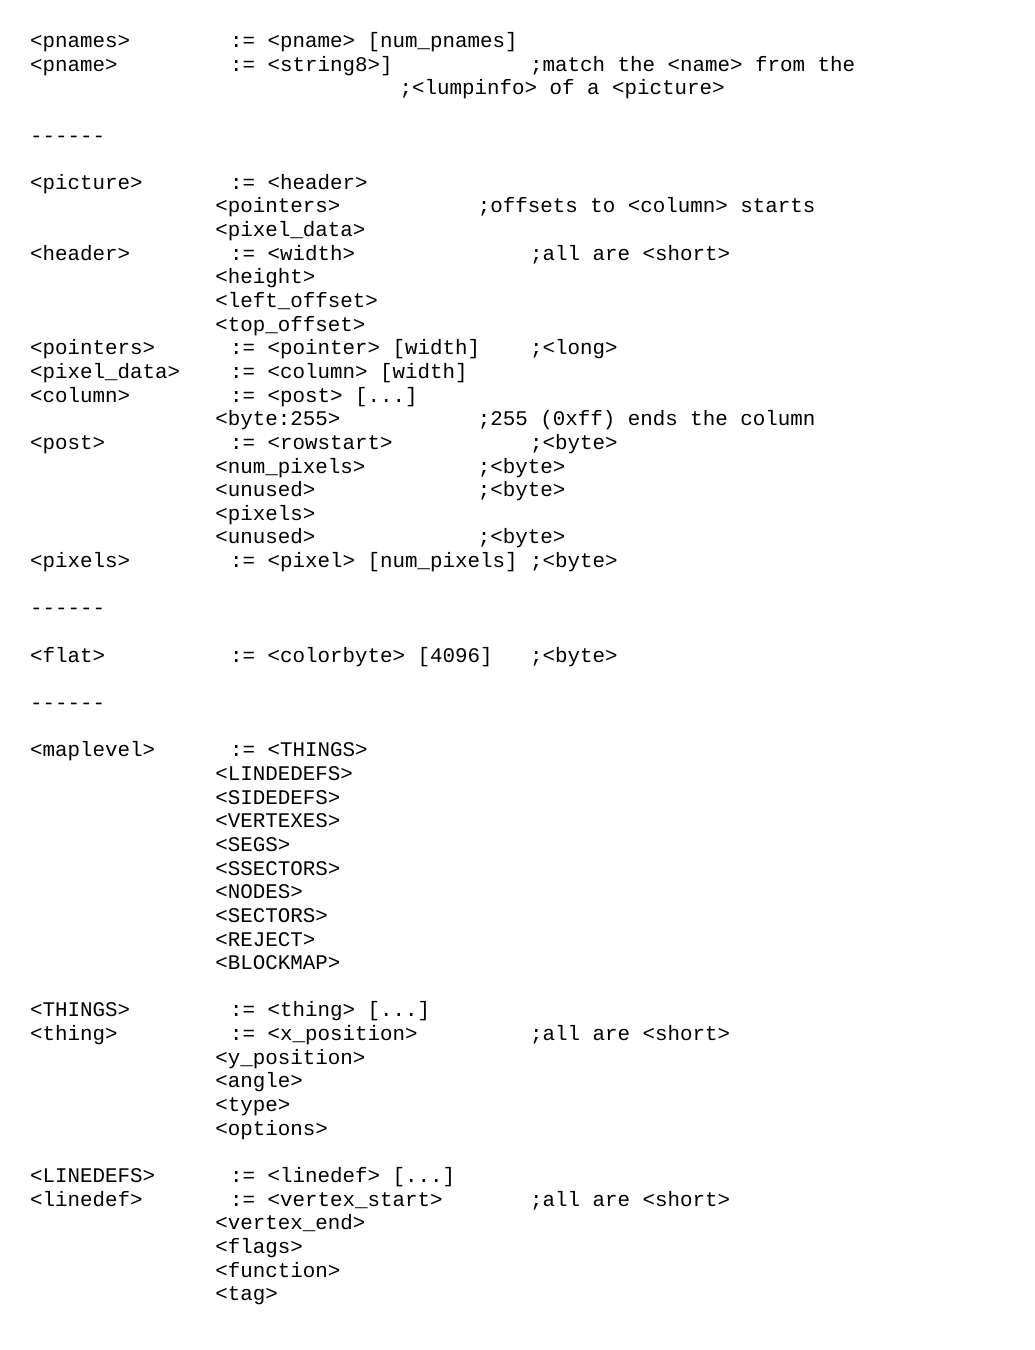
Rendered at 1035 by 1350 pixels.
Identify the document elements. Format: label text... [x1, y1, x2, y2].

text <vertex_end> [30, 1212, 1005, 1236]
text ------ [30, 692, 1005, 716]
text <post> := <rowstart> ;<byte> [30, 432, 1005, 456]
text <NODES> [30, 881, 1005, 905]
text <THINGS> := <thing> [...] [30, 999, 1005, 1023]
text ------ [30, 124, 1005, 148]
text <pname> := <string8>] ;match the <name> from the [30, 54, 1005, 77]
text <SEGS> [30, 834, 1005, 858]
text ------ [30, 597, 1005, 621]
text <left_offset> [30, 290, 1005, 314]
text <pixel_data> [30, 219, 1005, 243]
text <tag> [30, 1283, 1005, 1307]
text <REJECT> [30, 928, 1005, 952]
text <pixels> [30, 503, 1005, 527]
text <angle> [30, 1070, 1005, 1094]
text <pixels> := <pixel> [num_pixels] ;<byte> [30, 550, 1005, 574]
text <LINDEDEFS> [30, 763, 1005, 787]
text <num_pixels> ;<byte> [30, 456, 1005, 479]
text <LINEDEFS> := <linedef> [...] [30, 1165, 1005, 1189]
text <thing> := <x_position> ;all are <short> [30, 1023, 1005, 1047]
text <top_offset> [30, 314, 1005, 337]
text <unused> ;<byte> [30, 479, 1005, 503]
text <flags> [30, 1236, 1005, 1259]
text <type> [30, 1094, 1005, 1118]
text <BLOCKMAP> [30, 952, 1005, 976]
text <function> [30, 1259, 1005, 1283]
text <unused> ;<byte> [30, 527, 1005, 550]
text <SSECTORS> [30, 858, 1005, 881]
text <pixel_data> := <column> [width] [30, 361, 1005, 385]
text <options> [30, 1118, 1005, 1141]
text <linedef> := <vertex_start> ;all are <short> [30, 1189, 1005, 1212]
text ;<lumpinfo> of a <picture> [30, 77, 1005, 101]
text <column> := <post> [...] [30, 385, 1005, 408]
text <SECTORS> [30, 905, 1005, 928]
text <VERTEXES> [30, 810, 1005, 834]
text <pnames> := <pname> [num_pnames] [30, 30, 1005, 54]
text <picture> := <header> [30, 172, 1005, 196]
text <y_position> [30, 1047, 1005, 1070]
text <header> := <width> ;all are <short> [30, 243, 1005, 266]
text <maplevel> := <THINGS> [30, 739, 1005, 763]
text <flat> := <colorbyte> [4096] ;<byte> [30, 645, 1005, 668]
text <pointers> := <pointer> [width] ;<long> [30, 337, 1005, 361]
text <byte:255> ;255 (0xff) ends the column [30, 408, 1005, 432]
text <pointers> ;offsets to <column> starts [30, 196, 1005, 219]
text <height> [30, 266, 1005, 290]
text <SIDEDEFS> [30, 787, 1005, 810]
